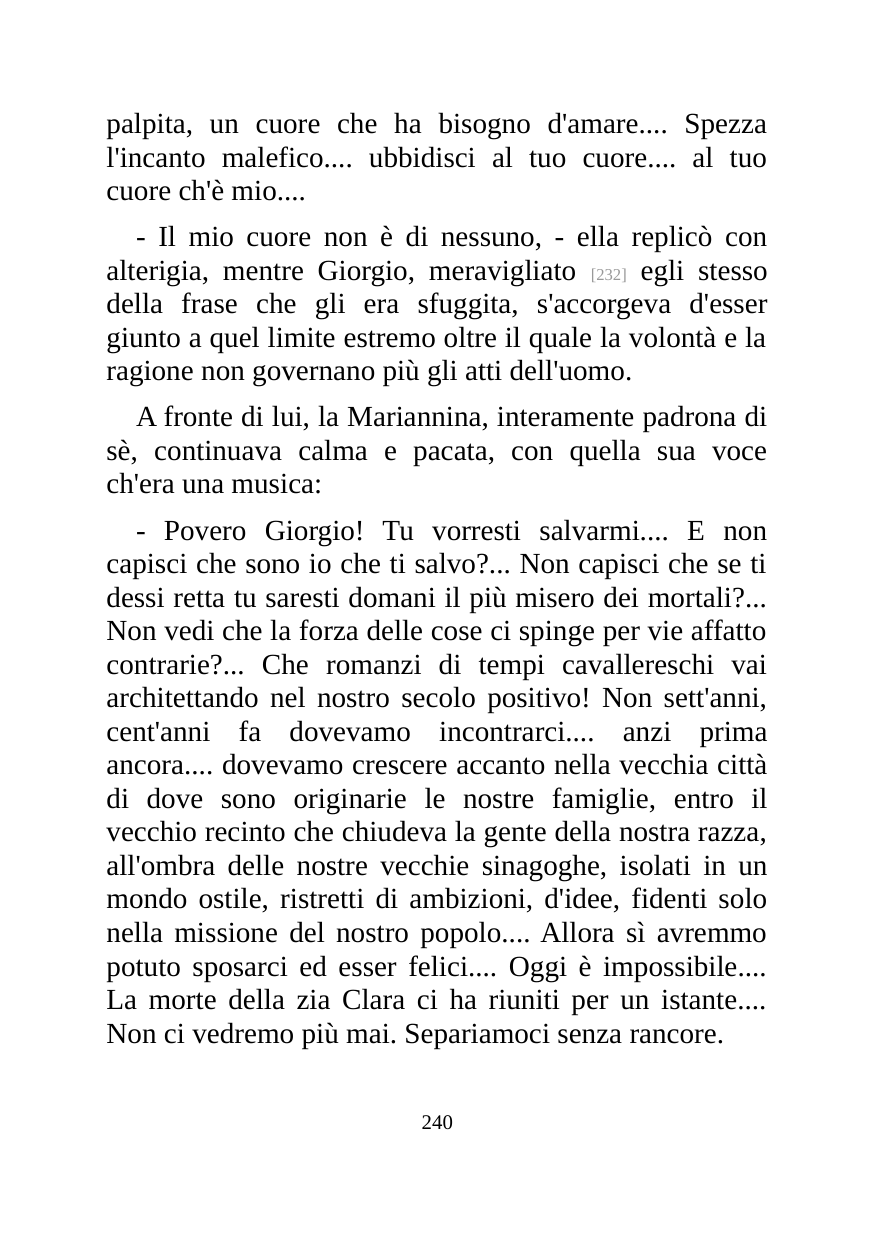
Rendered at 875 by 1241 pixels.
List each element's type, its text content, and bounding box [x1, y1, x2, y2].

text - Povero Giorgio! Tu vorresti salvarmi.... E non capisci che sono io che ti salvo?... Non capisci che se ti dessi retta tu saresti domani il più misero dei mortali?... Non vedi che la forza delle cose ci spinge per vie affatto contrarie?... Che romanzi di tempi cavallereschi vai architettando nel nostro secolo positivo! Non sett'anni, cent'anni fa dovevamo incontrarci.... anzi prima ancora.... dovevamo crescere accanto nella vecchia città di dove sono originarie le nostre famiglie, entro il vecchio recinto che chiudeva la gente della nostra razza, all'ombra delle nostre vecchie sinagoghe, isolati in un mondo ostile, ristretti di ambizioni, d'idee, fidenti solo nella missione del nostro popolo.... Allora sì avremmo potuto sposarci ed esser felici.... Oggi è impossibile.... La morte della zia Clara ci ha riuniti per un istante.... Non ci vedremo più mai. Separiamoci senza rancore. [106, 513, 768, 1049]
text - Il mio cuore non è di nessuno, - ella replicò con alterigia, mentre Giorgio, meravigliato [232] egli stesso della frase che gli era sfuggita, s'accorgeva d'esser giunto a quel limite estremo oltre il quale la volontà e la ragione non governano più gli atti dell'uomo. [106, 219, 768, 387]
text A fronte di lui, la Mariannina, interamente padrona di sè, continuava calma e pacata, con quella sua voce ch'era una musica: [106, 399, 768, 500]
text palpita, un cuore che ha bisogno d'amare.... Spezza l'incanto malefico.... ubbidisci al tuo cuore.... al tuo cuore ch'è mio.... [106, 106, 768, 207]
